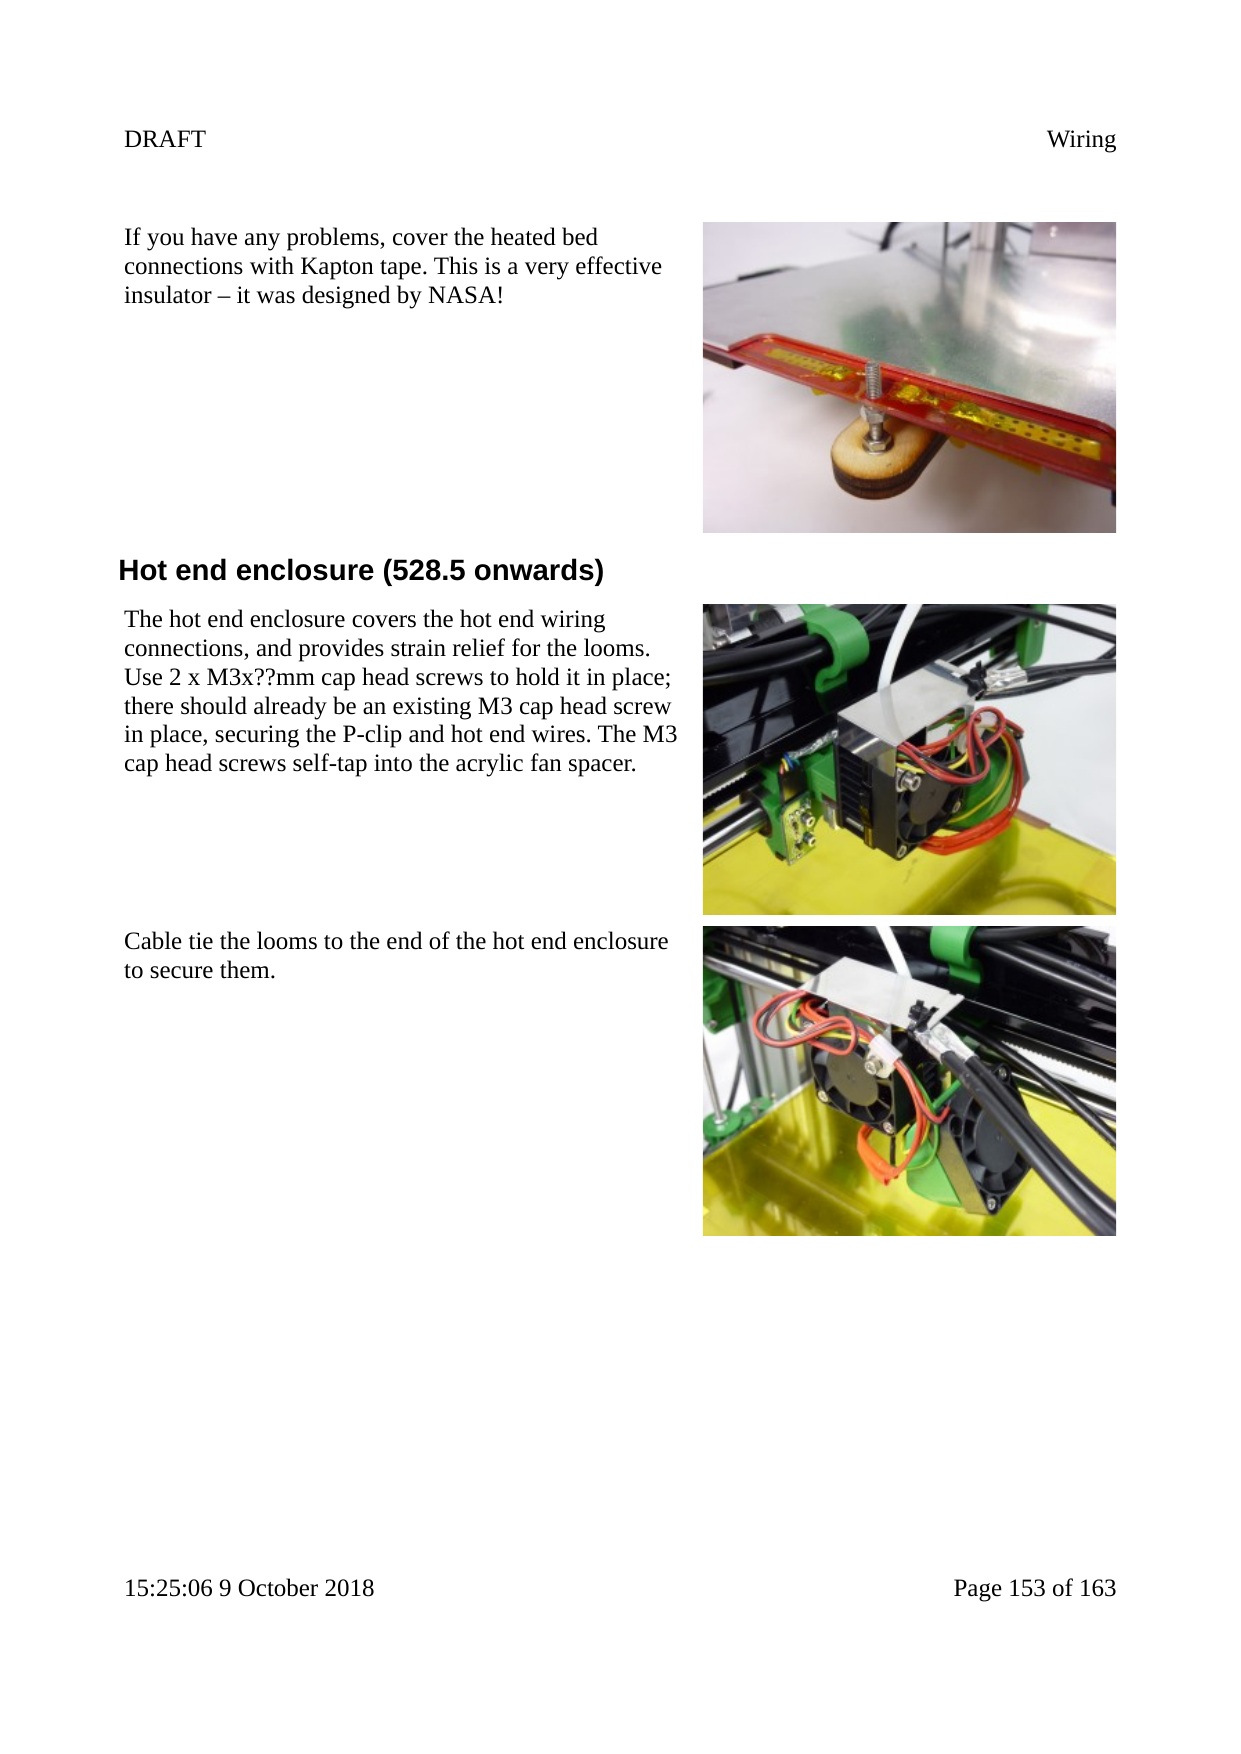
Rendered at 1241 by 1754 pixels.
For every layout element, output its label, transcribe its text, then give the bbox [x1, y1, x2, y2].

table_cell If you have any problems, cover the heated bed connections with Kapton tape. This is a very effective insulator – it was designed by NASA! [118, 217, 697, 538]
picture [702, 222, 1117, 533]
table_header The hot end enclosure covers the hot end wiring connections, and provides strain relief for the looms. Use 2 x M3x??mm cap head screws to hold it in place; there should already be an existing M3 cap head screw in place, securing the P-clip and hot end wires. The M3 cap head screws self-tap into the acrylic fan spacer. [118, 599, 697, 920]
picture [702, 604, 1117, 915]
table_cell [697, 920, 1122, 1242]
table_header [697, 599, 1122, 920]
table_cell Cable tie the looms to the end of the hot end enclosure to secure them. [118, 920, 697, 1242]
picture [702, 926, 1117, 1236]
subtitle Hot end enclosure (528.5 onwards) [118, 553, 1122, 586]
table_cell [697, 217, 1122, 538]
